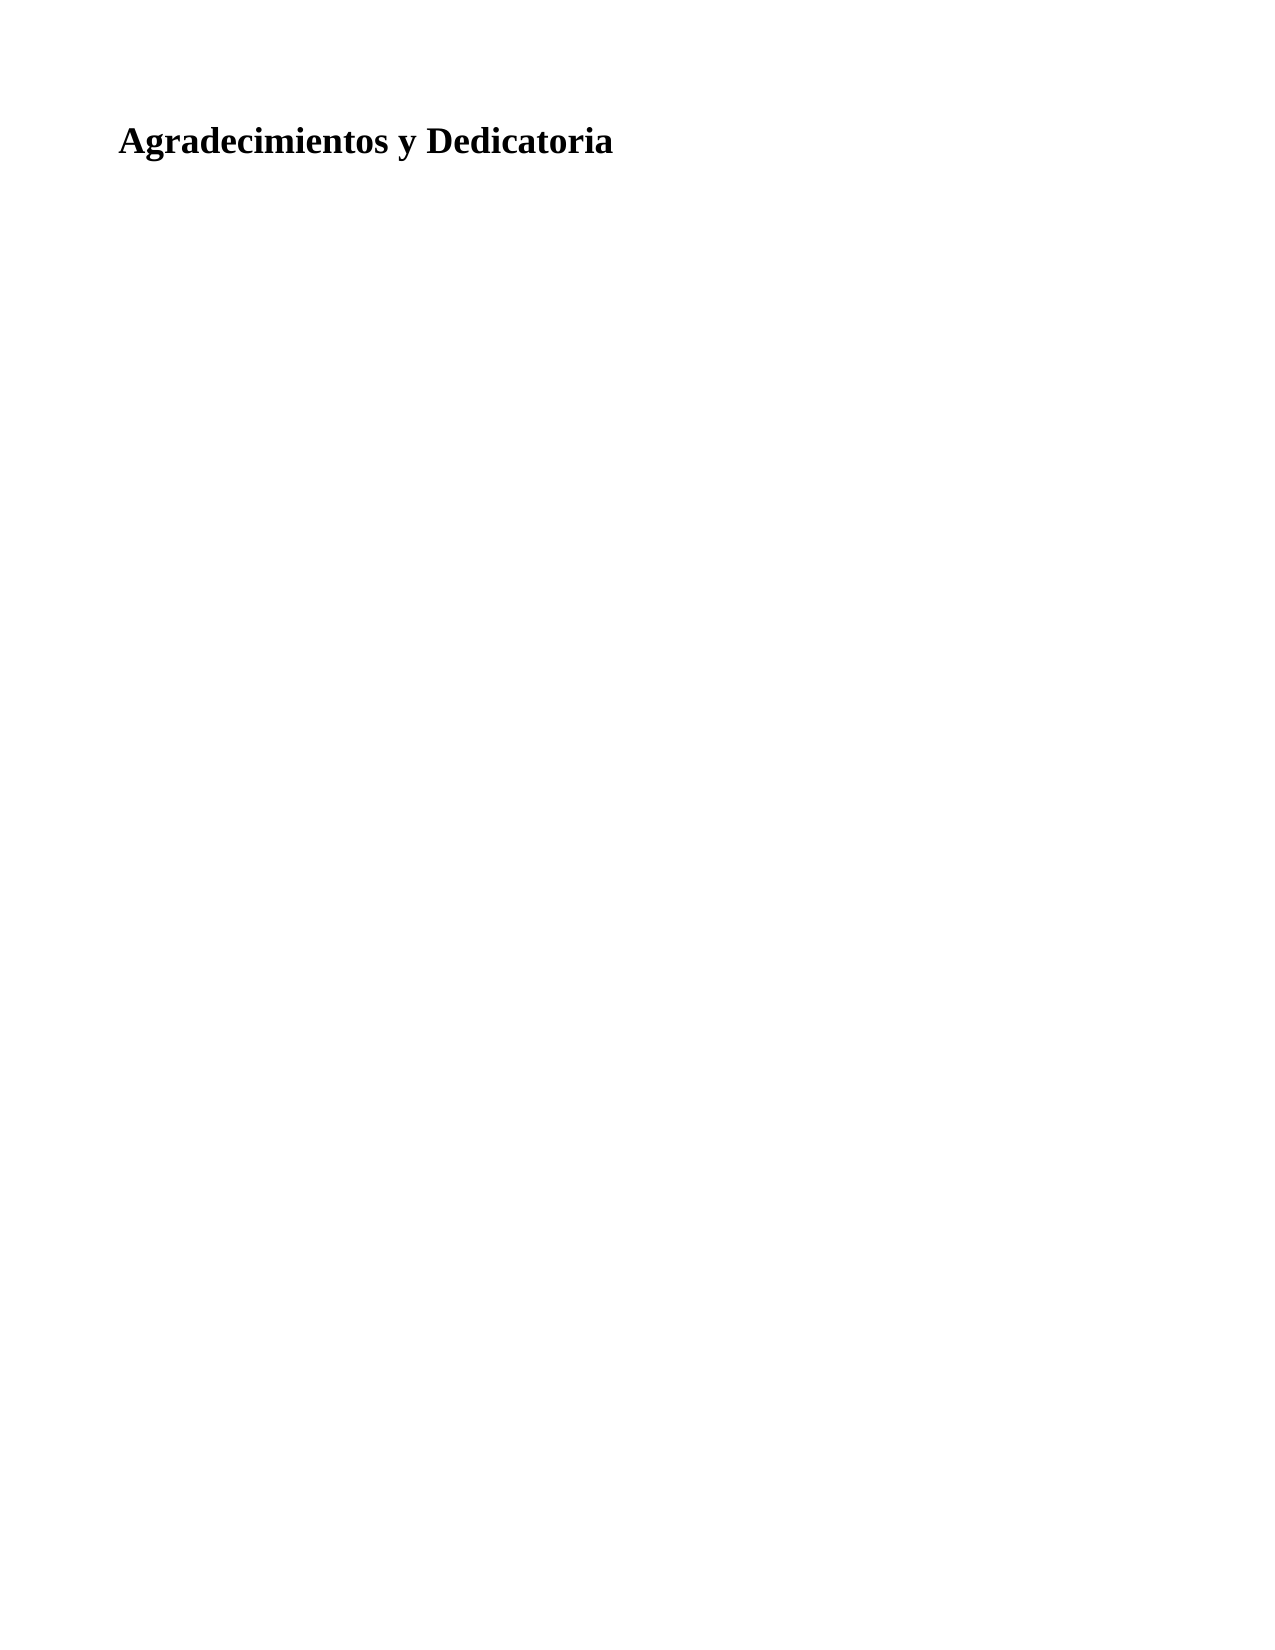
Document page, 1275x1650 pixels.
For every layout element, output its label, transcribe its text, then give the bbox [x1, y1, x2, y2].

text Agradecimientos y Dedicatoria [118, 118, 1157, 161]
